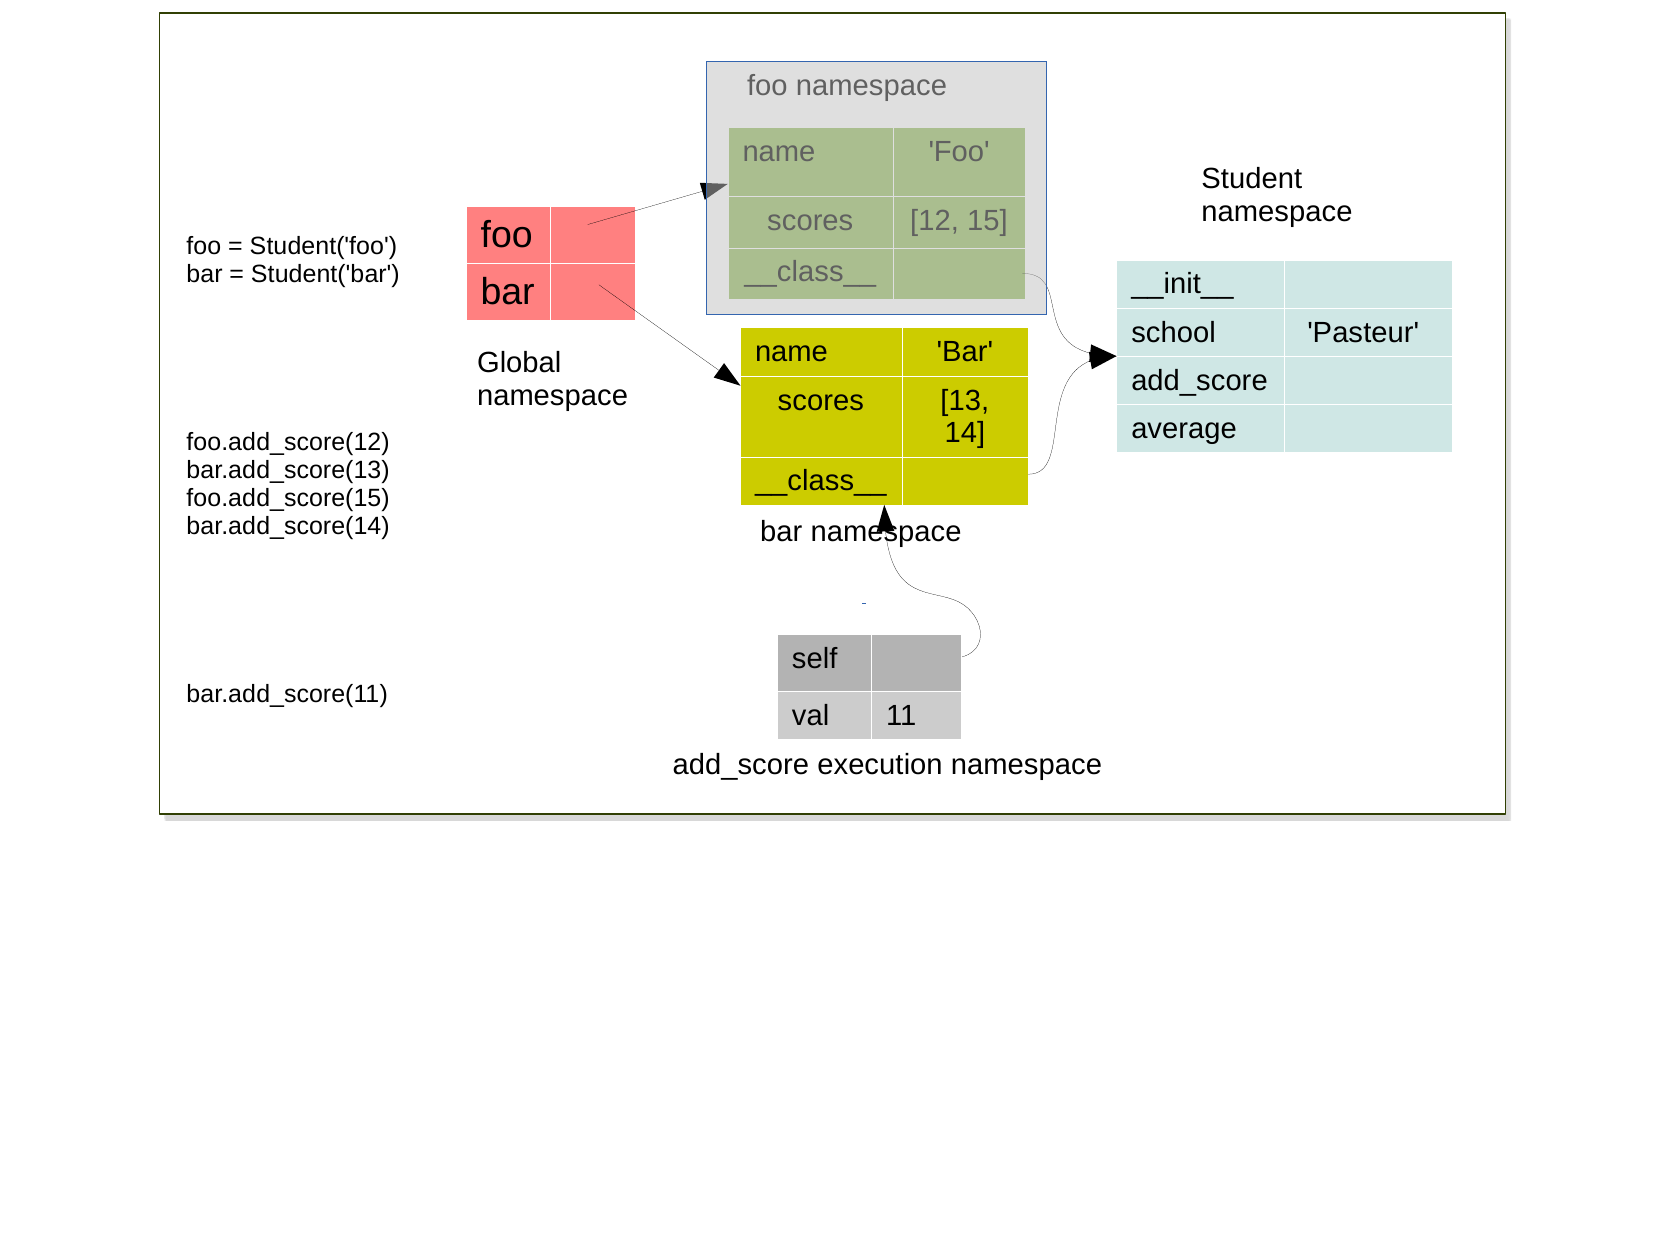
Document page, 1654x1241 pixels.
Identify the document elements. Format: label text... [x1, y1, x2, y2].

table_cell 11 [872, 692, 961, 739]
table_cell __class__ [741, 458, 902, 505]
table_cell [1285, 357, 1452, 404]
table_cell 'Pasteur' [1285, 309, 1452, 356]
text_box [159, 12, 1506, 814]
table_header [872, 635, 961, 691]
table_header [1285, 261, 1452, 308]
table_cell bar [467, 264, 550, 320]
table_cell [903, 458, 1028, 505]
table_cell add_score [1117, 357, 1284, 404]
text_box add_score execution namespace [657, 740, 1148, 796]
table_cell val [778, 692, 871, 739]
table_header [551, 207, 635, 263]
text_box foo = Student('foo') bar = Student('bar') foo.add_score(12) bar.add_score(13) foo.add_score(15) bar.add_score(14) bar.add_score(11) [171, 224, 416, 744]
text_box bar namespace [745, 507, 912, 588]
text_box Student namespace [1186, 154, 1376, 235]
text_box bar namespace [886, 507, 1054, 588]
table_header __init__ [1117, 261, 1284, 308]
table_cell scores [741, 377, 902, 457]
table_cell [13, 14] [903, 377, 1028, 457]
table_cell average [1117, 405, 1284, 452]
table_cell [1285, 405, 1452, 452]
table_header name [741, 328, 902, 376]
text_box Global namespace [462, 338, 652, 419]
table_header self [778, 635, 871, 691]
table_header 'Bar' [903, 328, 1028, 376]
table_header foo [467, 207, 550, 263]
table_cell school [1117, 309, 1284, 356]
table_cell [551, 264, 635, 320]
